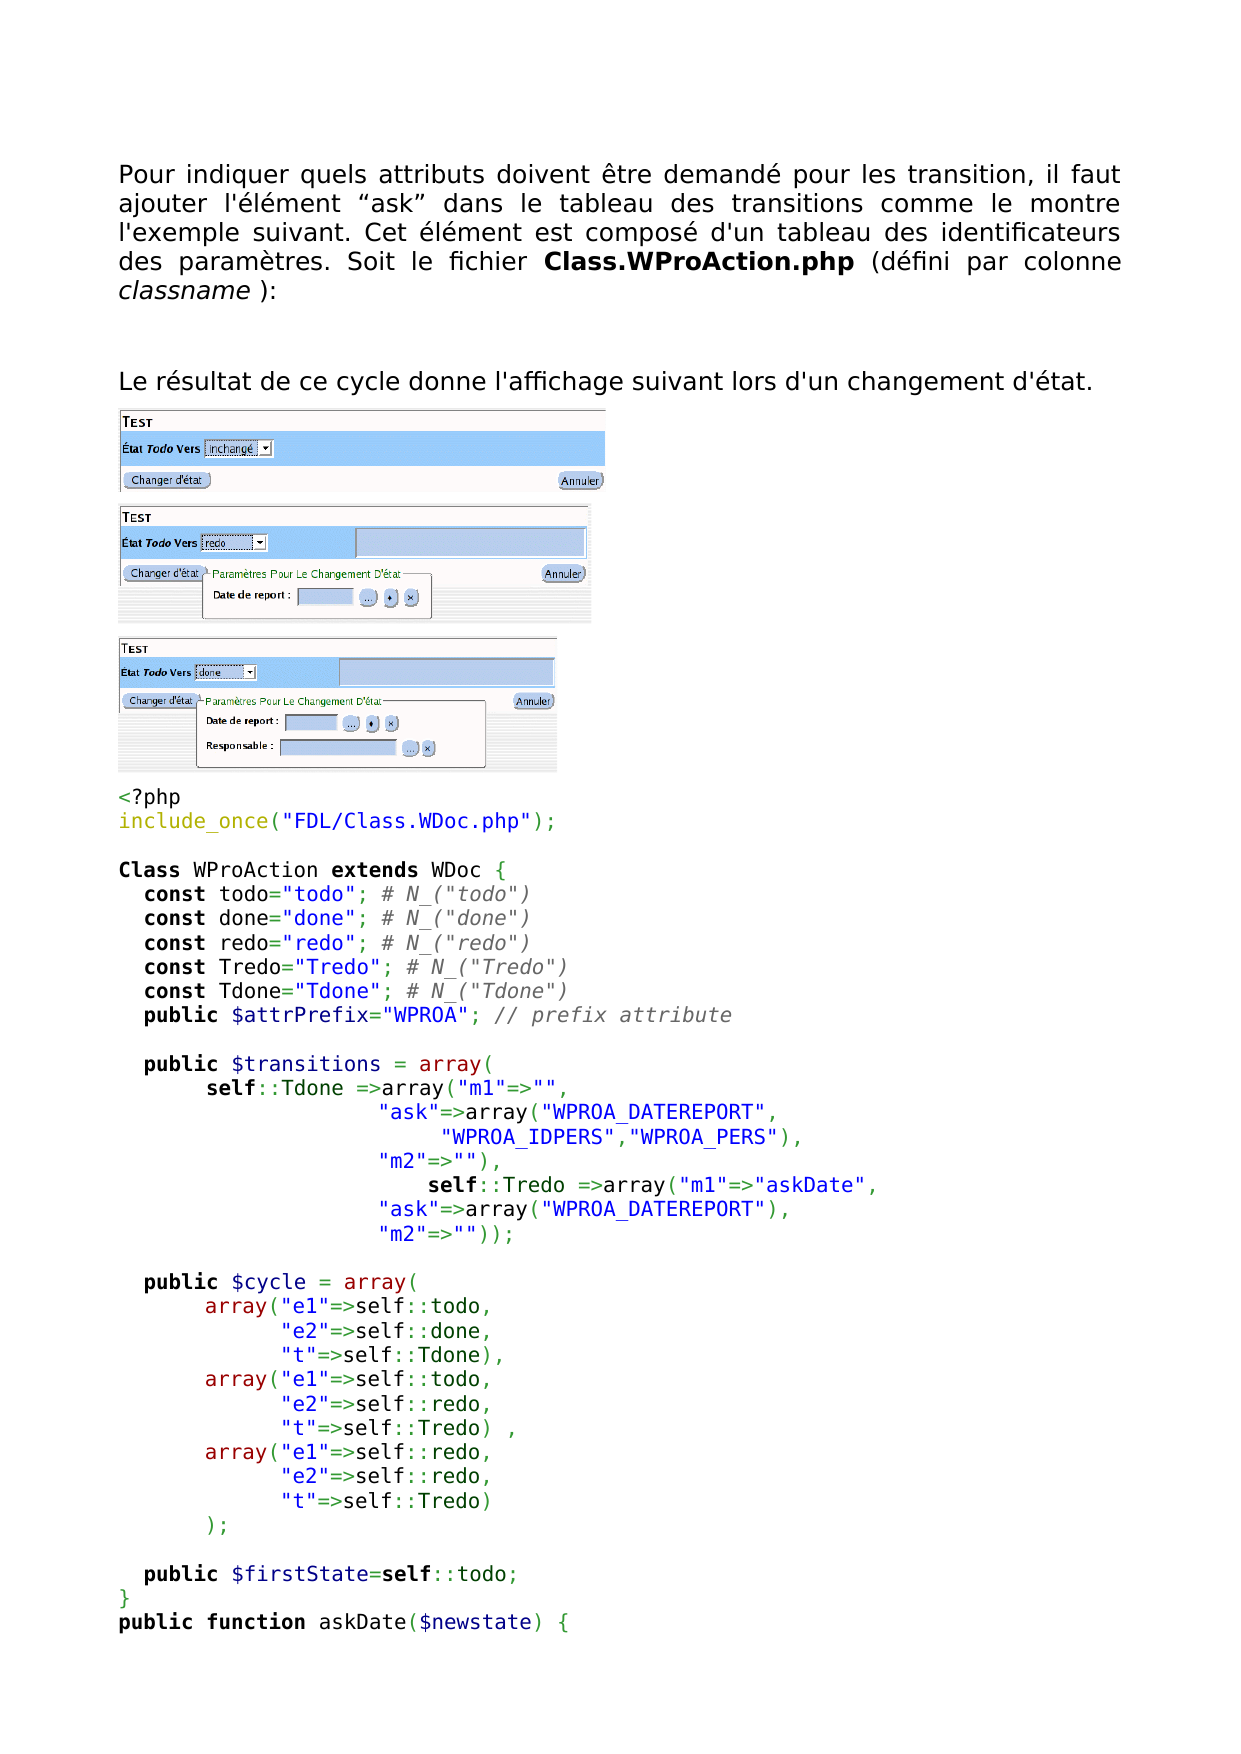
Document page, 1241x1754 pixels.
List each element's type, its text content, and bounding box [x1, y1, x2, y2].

text const Tdone="Tdone"; # N_("Tdone") [118, 979, 1122, 1003]
picture [118, 503, 592, 624]
text self::Tredo =>array("m1"=>"askDate", [340, 1173, 1122, 1197]
text array("e1"=>self::redo, [192, 1440, 1122, 1464]
text const todo="todo"; # N_("todo") [118, 882, 1122, 906]
picture [118, 636, 558, 773]
text "ask"=>array("WPROA_DATEREPORT", [340, 1100, 1122, 1125]
text "t"=>self::Tredo) [192, 1489, 1122, 1513]
text Pour indiquer quels attributs doivent être demandé pour les transition, il faut ajouter l'élément “ask” dans le tableau des transitions comme le montre l'exemple suivant. Cet élément est composé d'un tableau des identificateurs des paramètres. Soit le fichier Class.WProAction.php (défini par colonne classname ): [118, 160, 1122, 306]
text const redo="redo"; # N_("redo") [118, 931, 1122, 955]
text Le résultat de ce cycle donne l'affichage suivant lors d'un changement d'état. [118, 367, 1122, 396]
text "WPROA_IDPERS","WPROA_PERS"), [340, 1125, 1122, 1149]
text const Tredo="Tredo"; # N_("Tredo") [118, 955, 1122, 979]
text "e2"=>self::done, [192, 1319, 1122, 1343]
text "m2"=>"")); [340, 1222, 1122, 1246]
text "m2"=>""), [340, 1149, 1122, 1173]
text public $firstState=self::todo; [118, 1562, 1122, 1586]
text public $transitions = array( [118, 1052, 1122, 1076]
text public $attrPrefix="WPROA"; // prefix attribute [118, 1003, 1122, 1028]
text const done="done"; # N_("done") [118, 906, 1122, 931]
text "t"=>self::Tredo) , [192, 1416, 1122, 1440]
text <?php [118, 785, 1122, 809]
text include_once("FDL/Class.WDoc.php"); [118, 809, 1122, 833]
text public $cycle = array( [118, 1270, 1122, 1294]
text self::Tdone =>array("m1"=>"", [118, 1076, 1122, 1100]
text } [118, 1586, 1122, 1610]
text array("e1"=>self::todo, [192, 1367, 1122, 1392]
text "t"=>self::Tdone), [192, 1343, 1122, 1367]
text "e2"=>self::redo, [192, 1392, 1122, 1416]
picture [118, 408, 606, 492]
text "ask"=>array("WPROA_DATEREPORT"), [340, 1197, 1122, 1222]
text "e2"=>self::redo, [192, 1464, 1122, 1489]
text ); [192, 1513, 1122, 1537]
text public function askDate($newstate) { [118, 1610, 1122, 1634]
text array("e1"=>self::todo, [192, 1294, 1122, 1319]
text Class WProAction extends WDoc { [118, 858, 1122, 882]
